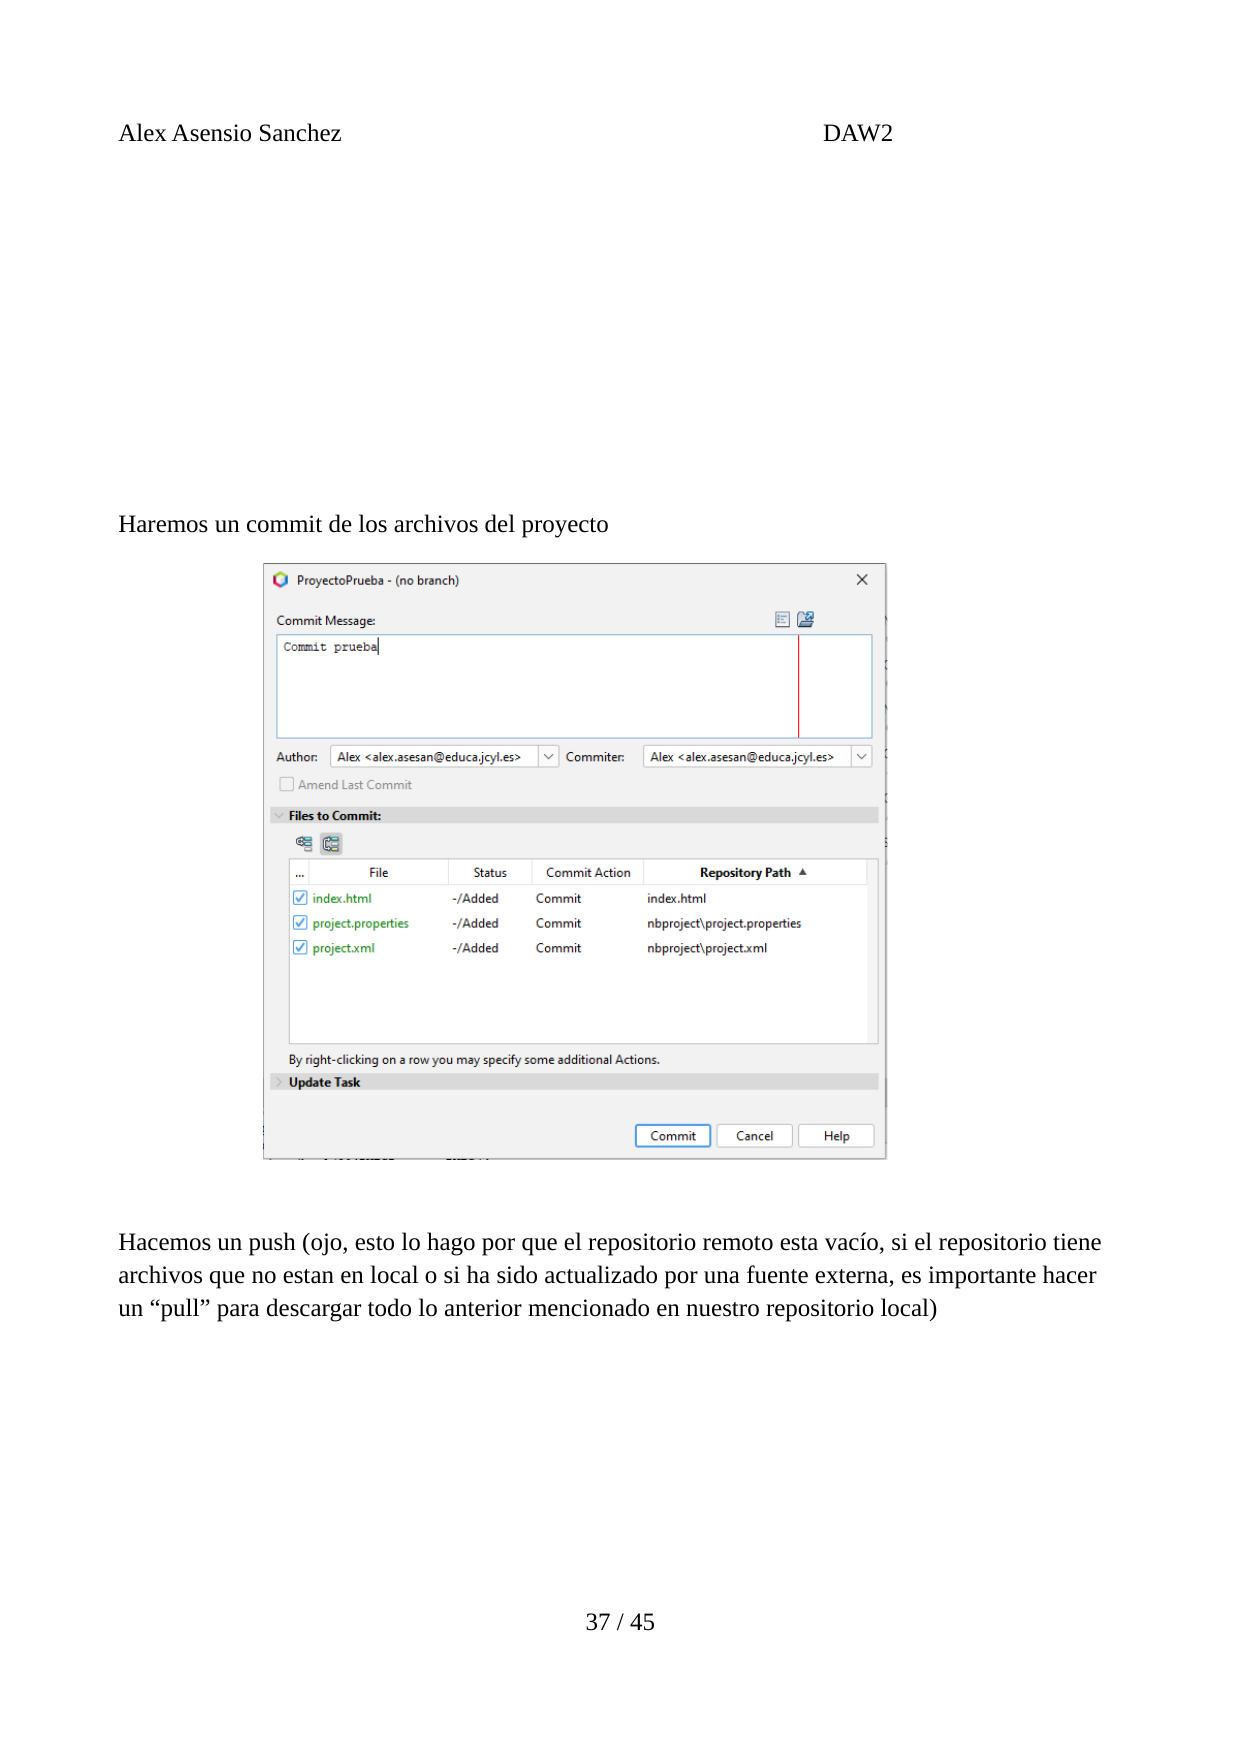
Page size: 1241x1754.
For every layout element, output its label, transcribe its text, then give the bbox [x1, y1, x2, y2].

text Hacemos un push (ojo, esto lo hago por que el repositorio remoto esta vacío, si el repositorio tiene archivos que no estan en local o si ha sido actualizado por una fuente externa, es importante hacer un “pull” para descargar todo lo anterior mencionado en nuestro repositorio local) [118, 1227, 1122, 1322]
picture [263, 563, 888, 1160]
text Haremos un commit de los archivos del proyecto [118, 509, 1122, 538]
